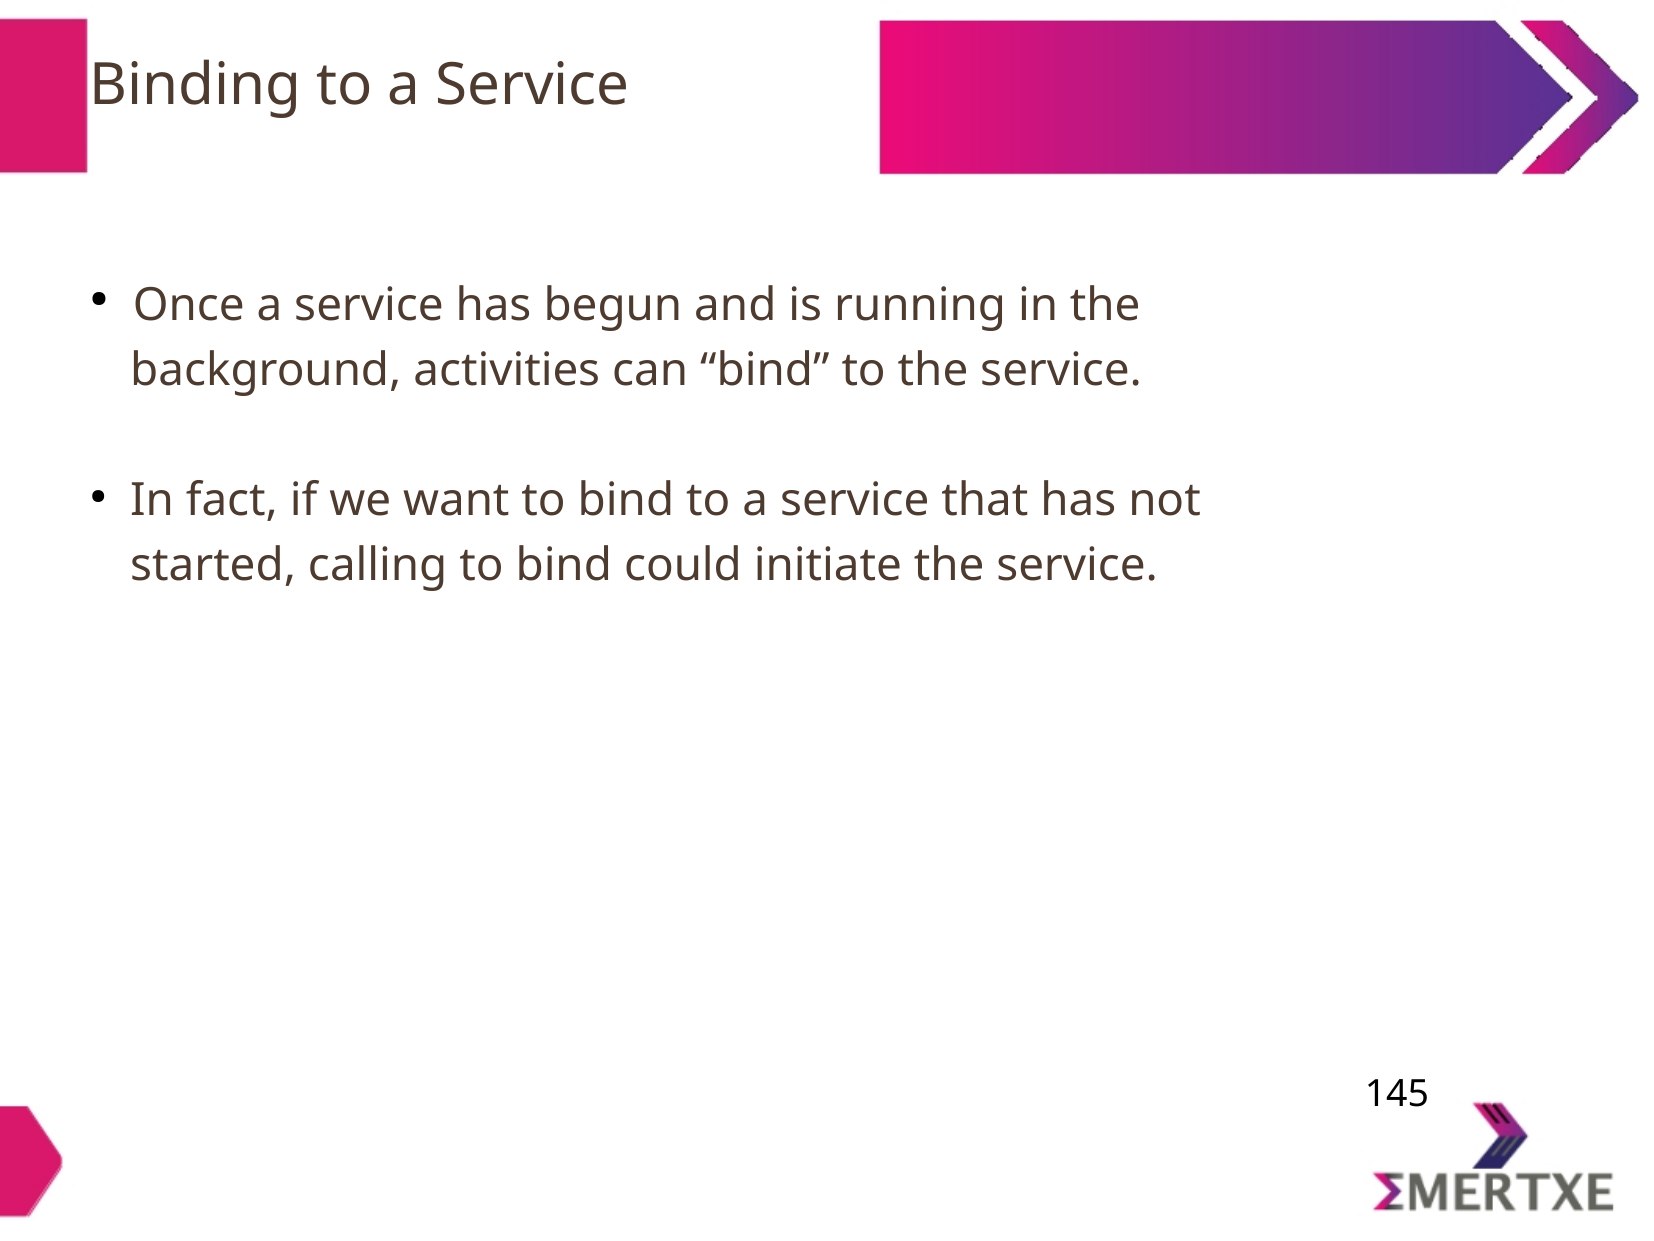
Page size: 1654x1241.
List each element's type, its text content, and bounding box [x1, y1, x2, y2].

picture [0, 0, 1654, 1241]
slide_number [1350, 1061, 1475, 1103]
list Once a service has begun and is running in the background, activities can “bind” to the service. In fact, if we want to bind to a service that has not started, calling to bind could initiate the service. [75, 262, 1425, 715]
title Binding to a Service [75, 12, 1501, 151]
